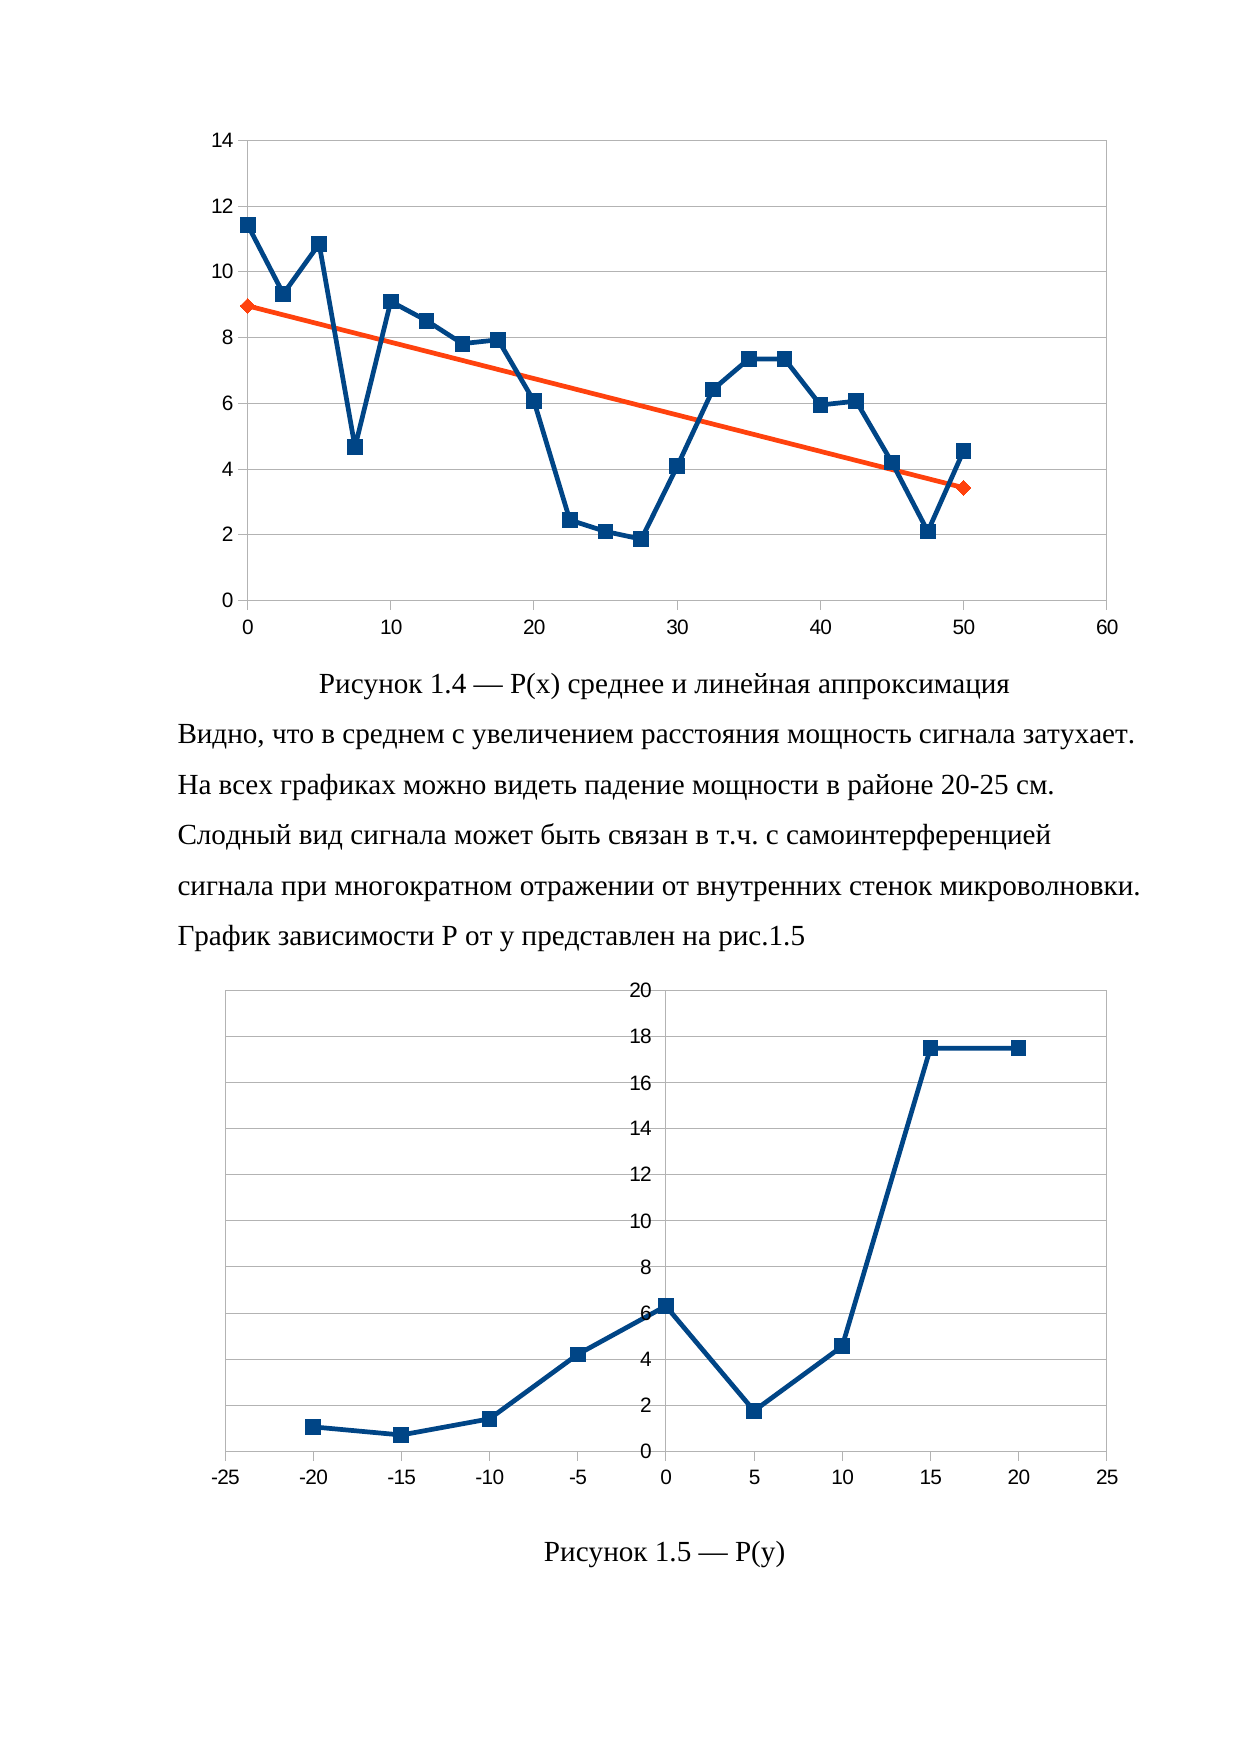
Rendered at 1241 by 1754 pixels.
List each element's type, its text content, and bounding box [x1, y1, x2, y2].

list Рисунок 1.4 — P(x) среднее и линейная аппроксимация [177, 118, 1152, 700]
list Рисунок 1.5 — P(y) [177, 968, 1152, 1567]
text Видно, что в среднем с увеличением расстояния мощность сигнала затухает. [177, 717, 1152, 750]
text График зависимости P от y представлен на рис.1.5 [177, 918, 1152, 951]
text На всех графиках можно видеть падение мощности в районе 20-25 см. Слодный вид сигнала может быть связан в т.ч. с самоинтерференцией сигнала при многократном отражении от внутренних стенок микроволновки. [177, 767, 1152, 901]
